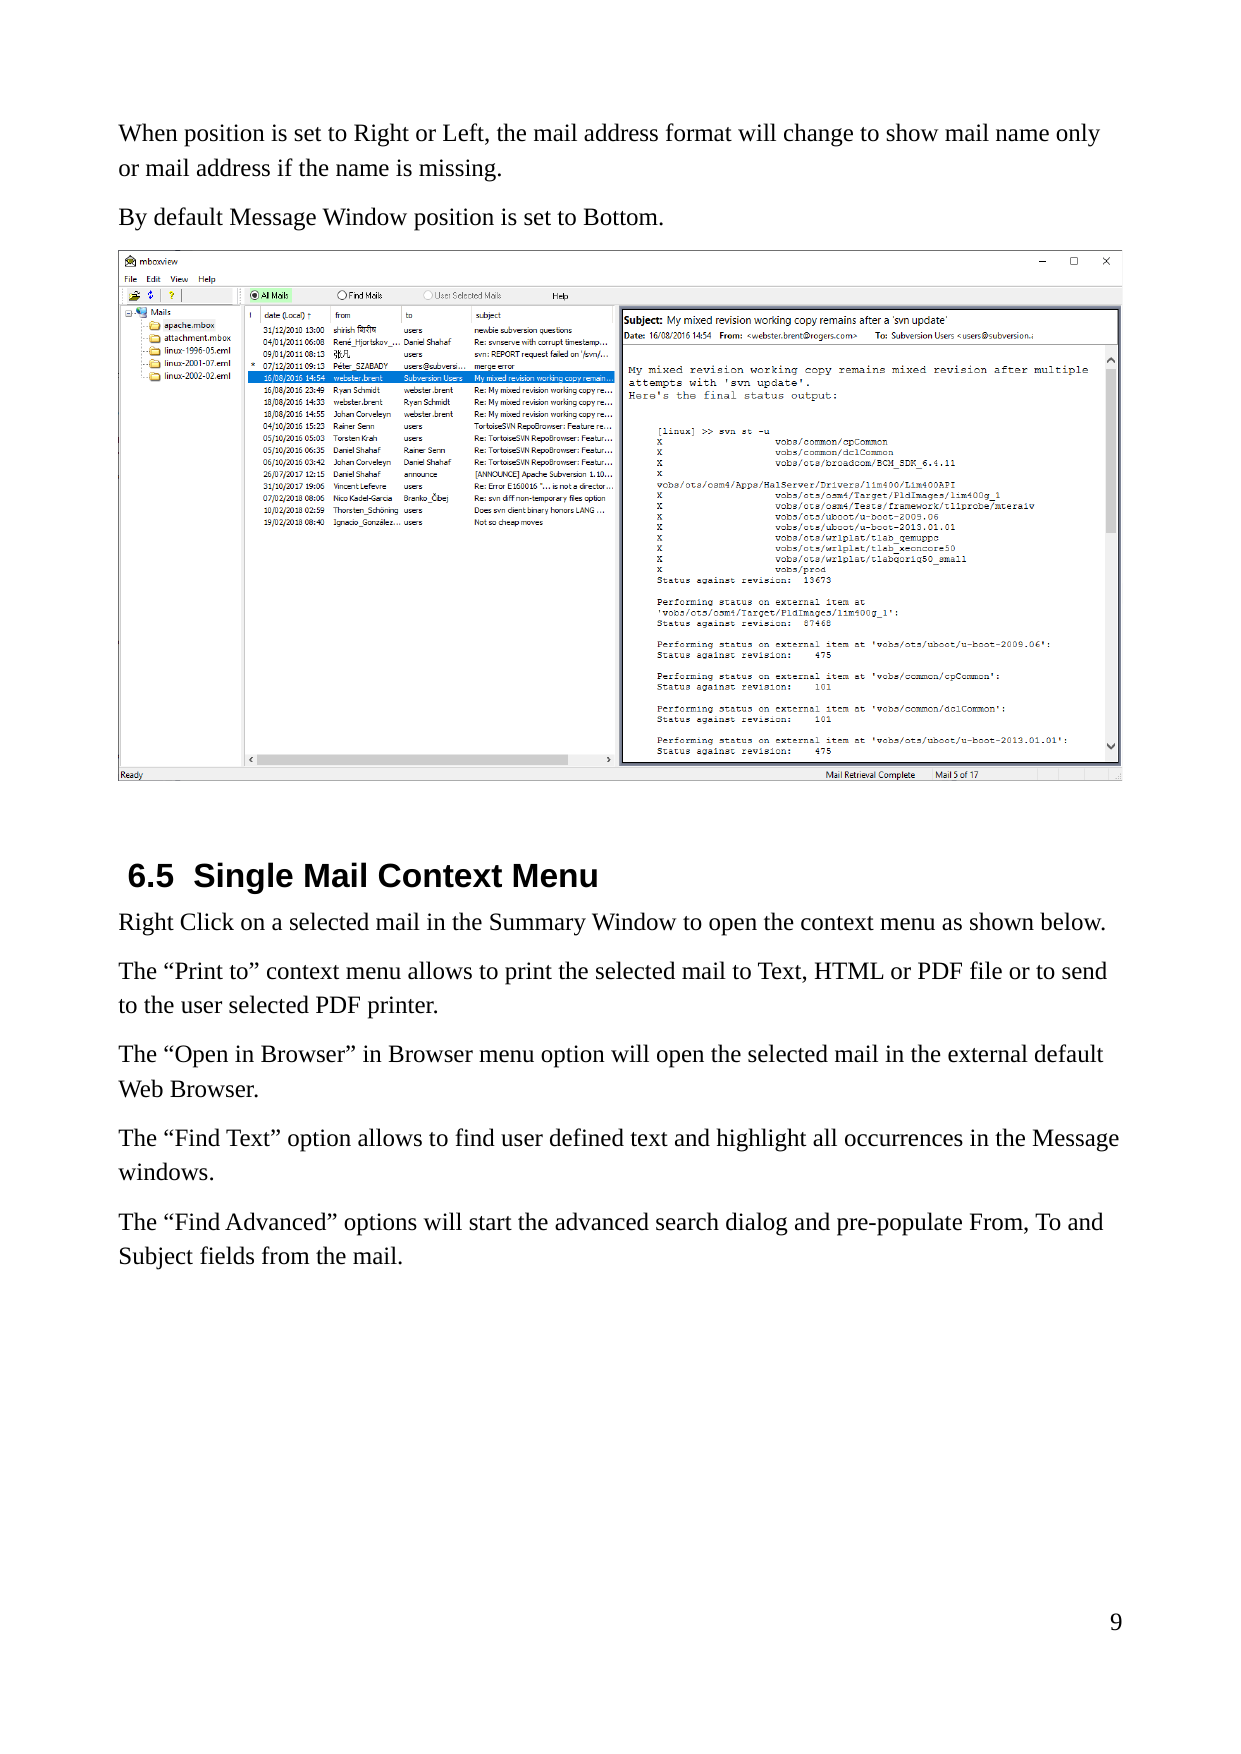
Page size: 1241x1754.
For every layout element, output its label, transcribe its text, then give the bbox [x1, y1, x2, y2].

text The “Find Advanced” options will start the advanced search dialog and pre-populate From, To and Subject fields from the mail. [118, 1207, 1122, 1270]
text The “Print to” context menu allows to print the selected mail to Text, HTML or PDF file or to send to the user selected PDF printer. [118, 956, 1122, 1019]
text The “Find Text” option allows to find user defined text and highlight all occurrences in the Message windows. [118, 1123, 1122, 1186]
subtitle Single Mail Context Menu [118, 856, 1122, 894]
picture [118, 250, 1123, 781]
text Right Click on a selected mail in the Summary Window to open the context menu as shown below. [118, 907, 1122, 936]
text By default Message Window position is set to Bottom. [118, 202, 1122, 230]
text The “Open in Browser” in Browser menu option will open the selected mail in the external default Web Browser. [118, 1039, 1122, 1103]
text When position is set to Right or Left, the mail address format will change to show mail name only or mail address if the name is missing. [118, 118, 1122, 181]
